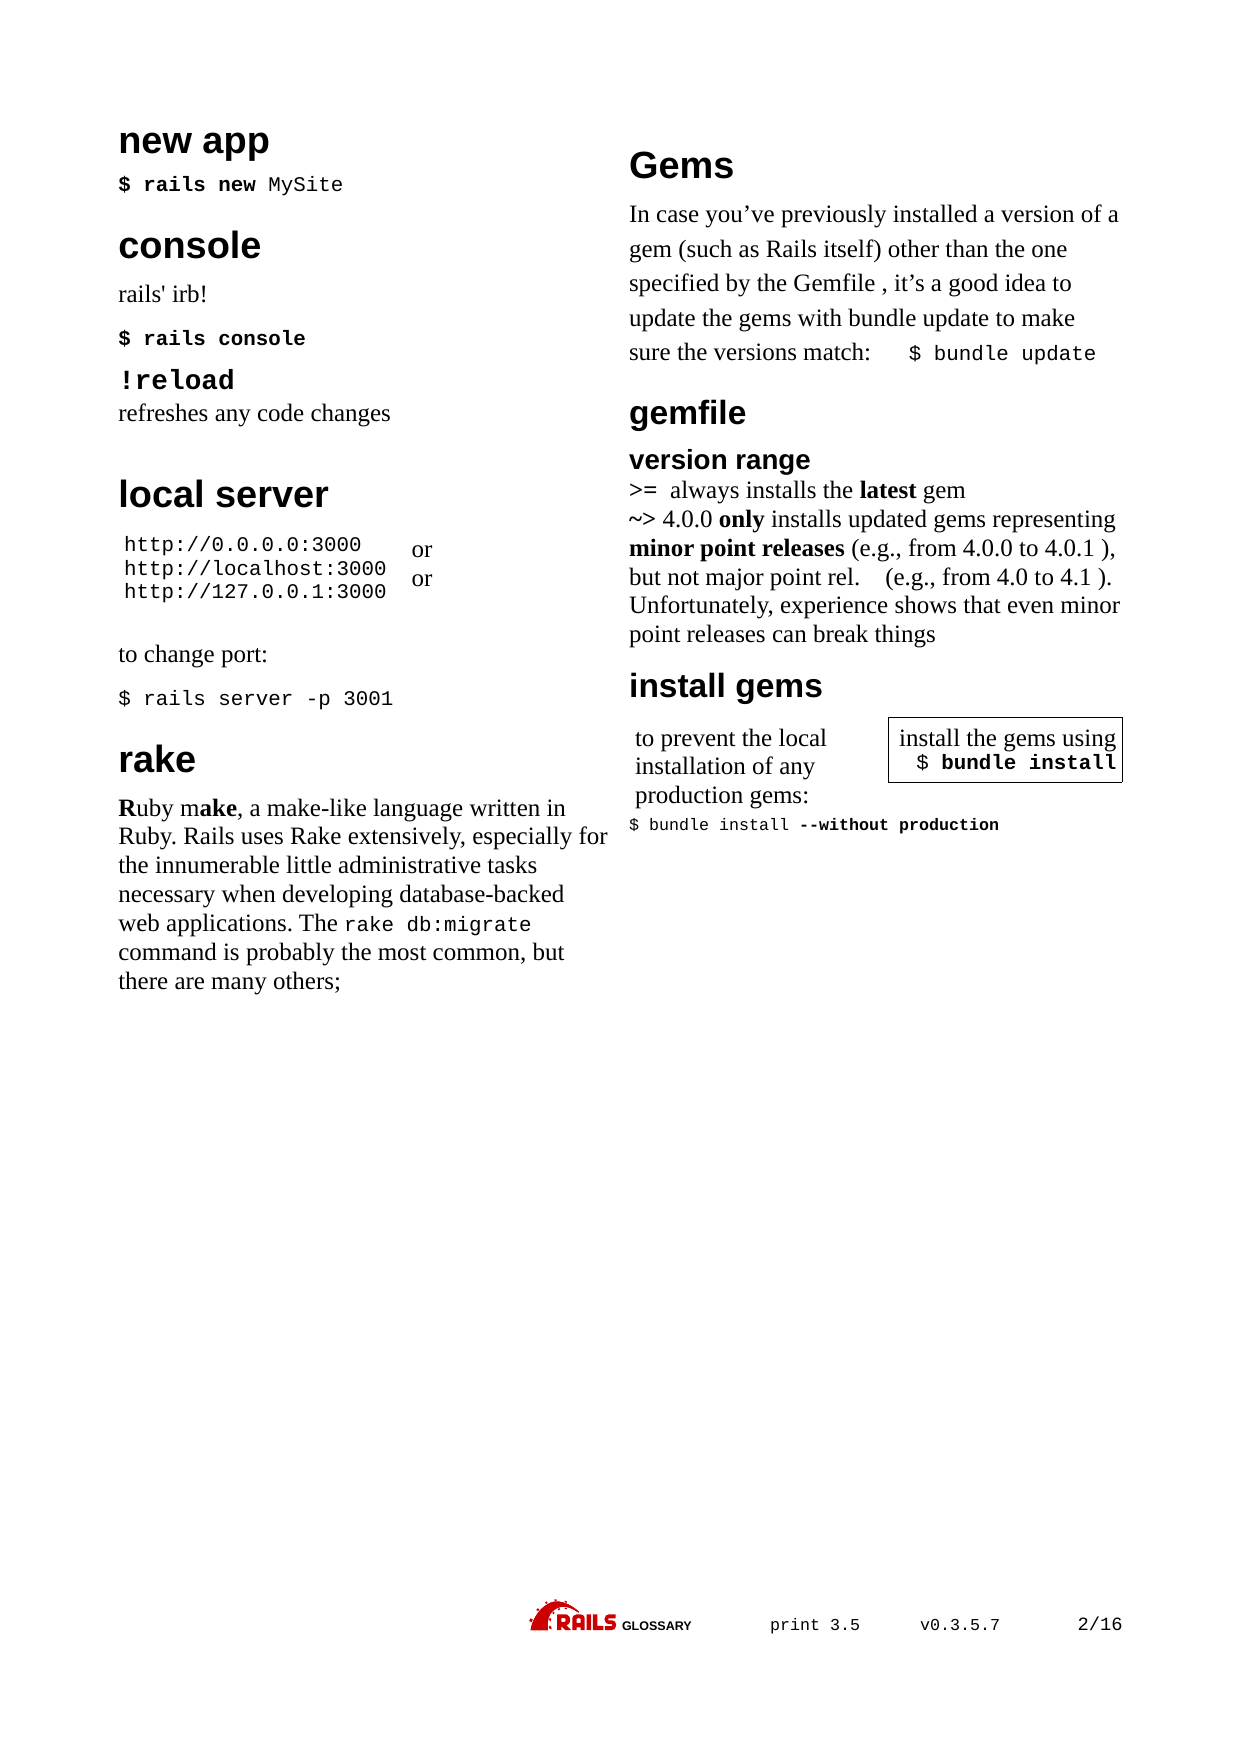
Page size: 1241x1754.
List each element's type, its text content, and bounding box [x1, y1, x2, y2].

text ~> 4.0.0 only installs updated gems representing minor point releases (e.g., from 4.0.0 to 4.0.1 ), but not major point rel. (e.g., from 4.0 to 4.1 ). Unfortunately, experience shows that even minor point releases can break things [629, 504, 1122, 648]
text $ rails console [118, 328, 611, 352]
text >= always installs the latest gem [629, 476, 1122, 504]
subtitle rake [118, 737, 611, 780]
table_cell [889, 783, 1122, 817]
text $ rails new MySite [118, 174, 611, 198]
subtitle new app [118, 118, 611, 162]
text $ bundle install --without production [629, 817, 1122, 836]
table_header install the gems using $ bundle install [889, 718, 1122, 782]
subtitle local server [118, 472, 611, 516]
subtitle gemfile [629, 393, 1122, 432]
text rails' irb! [118, 279, 611, 308]
subtitle Gems [629, 143, 1122, 187]
table_header or or [406, 528, 611, 611]
text to change port: [118, 639, 611, 668]
subtitle !reload [118, 367, 611, 398]
text refreshes any code changes [118, 398, 611, 427]
table_header http://0.0.0.0:3000 http://localhost:3000 http://127.0.0.1:3000 [118, 528, 406, 611]
text In case you’ve previously installed a version of a gem (such as Rails itself) other than the one specified by the Gemfile , it’s a good idea to update the gems with bundle update to make sure the versions match: $ bundle update [629, 199, 1122, 367]
text Ruby make, a make-like language written in Ruby. Rails uses Rake extensively, especially for the innumerable little administrative tasks necessary when developing database-backed web applications. The rake db:migrate command is probably the most common, but there are many others; [118, 793, 611, 995]
table_header to prevent the local installation of any production gems: [629, 717, 888, 817]
subtitle version range [629, 444, 1122, 476]
subtitle console [118, 223, 611, 267]
subtitle install gems [629, 666, 1122, 704]
text $ rails server -p 3001 [118, 688, 611, 712]
